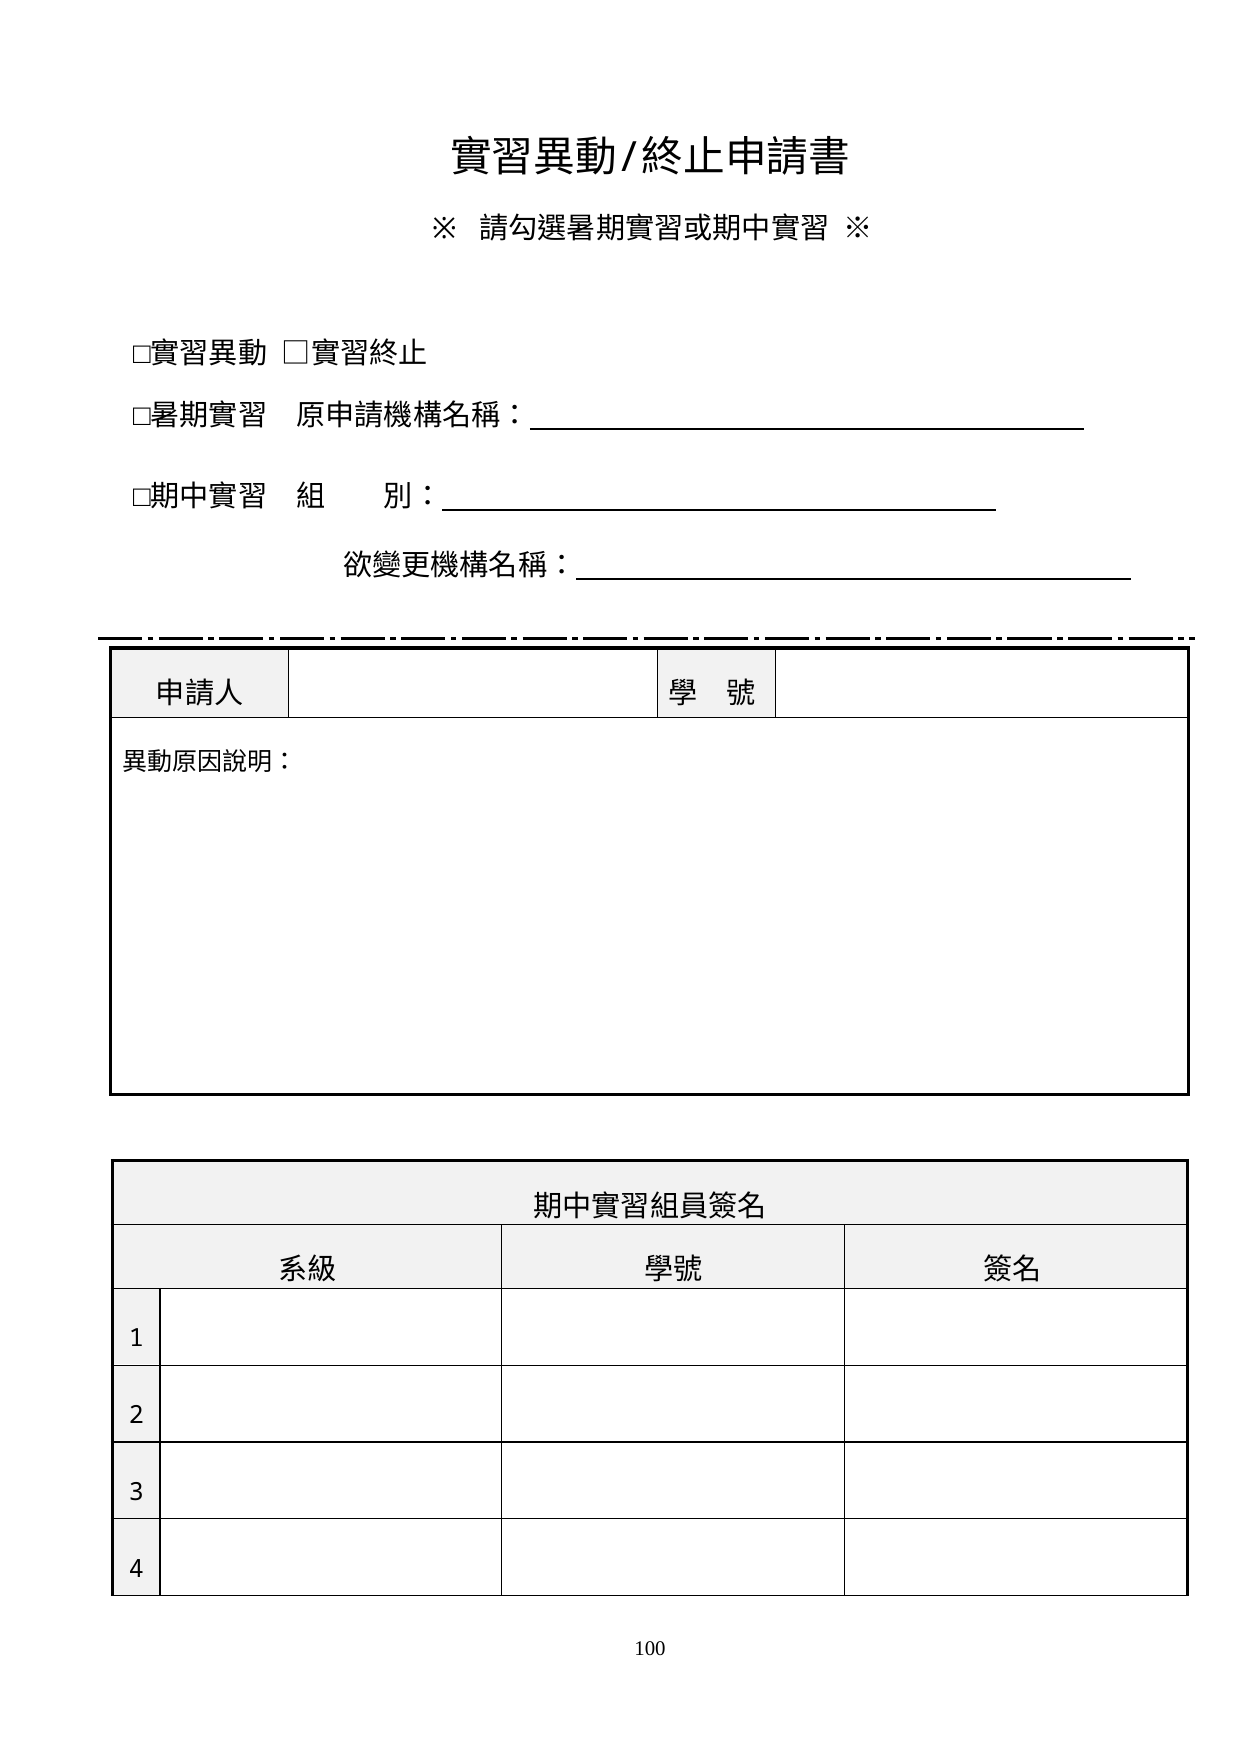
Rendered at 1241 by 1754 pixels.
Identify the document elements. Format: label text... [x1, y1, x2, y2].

table_cell [845, 1443, 1186, 1518]
subtitle 實習異動/終止申請書 [133, 112, 1167, 175]
table_cell 1 [114, 1289, 159, 1364]
table_header 期中實習組員簽名 [114, 1162, 1186, 1224]
table_cell [161, 1289, 501, 1364]
table_cell [845, 1519, 1186, 1595]
text 欲變更機構名稱： [133, 521, 1167, 584]
table_cell 簽名 [845, 1225, 1186, 1288]
table_cell [502, 1519, 844, 1595]
table_header [289, 650, 657, 717]
text □期中實習 組 別： [133, 452, 1167, 515]
table_cell [502, 1366, 844, 1441]
table_cell 2 [114, 1366, 159, 1441]
table_cell 學號 [502, 1225, 844, 1288]
table_cell 異動原因說明： [112, 718, 1187, 1093]
text □實習異動 □實習終止 [133, 309, 1167, 371]
table_cell 3 [114, 1443, 159, 1518]
table_cell [502, 1289, 844, 1364]
table_header 學 號 [658, 650, 775, 717]
table_cell [161, 1366, 501, 1441]
table_header 申請人 [112, 650, 288, 717]
table_cell [161, 1519, 501, 1595]
table_cell [845, 1289, 1186, 1364]
text ※ 請勾選暑期實習或期中實習 ※ [133, 184, 1167, 246]
table_cell [845, 1366, 1186, 1441]
table_cell [502, 1443, 844, 1518]
table_cell 4 [114, 1519, 159, 1595]
table_cell [161, 1443, 501, 1518]
text □暑期實習 原申請機構名稱： [133, 371, 1167, 434]
table_header [776, 650, 1187, 717]
table_cell 系級 [114, 1225, 501, 1288]
